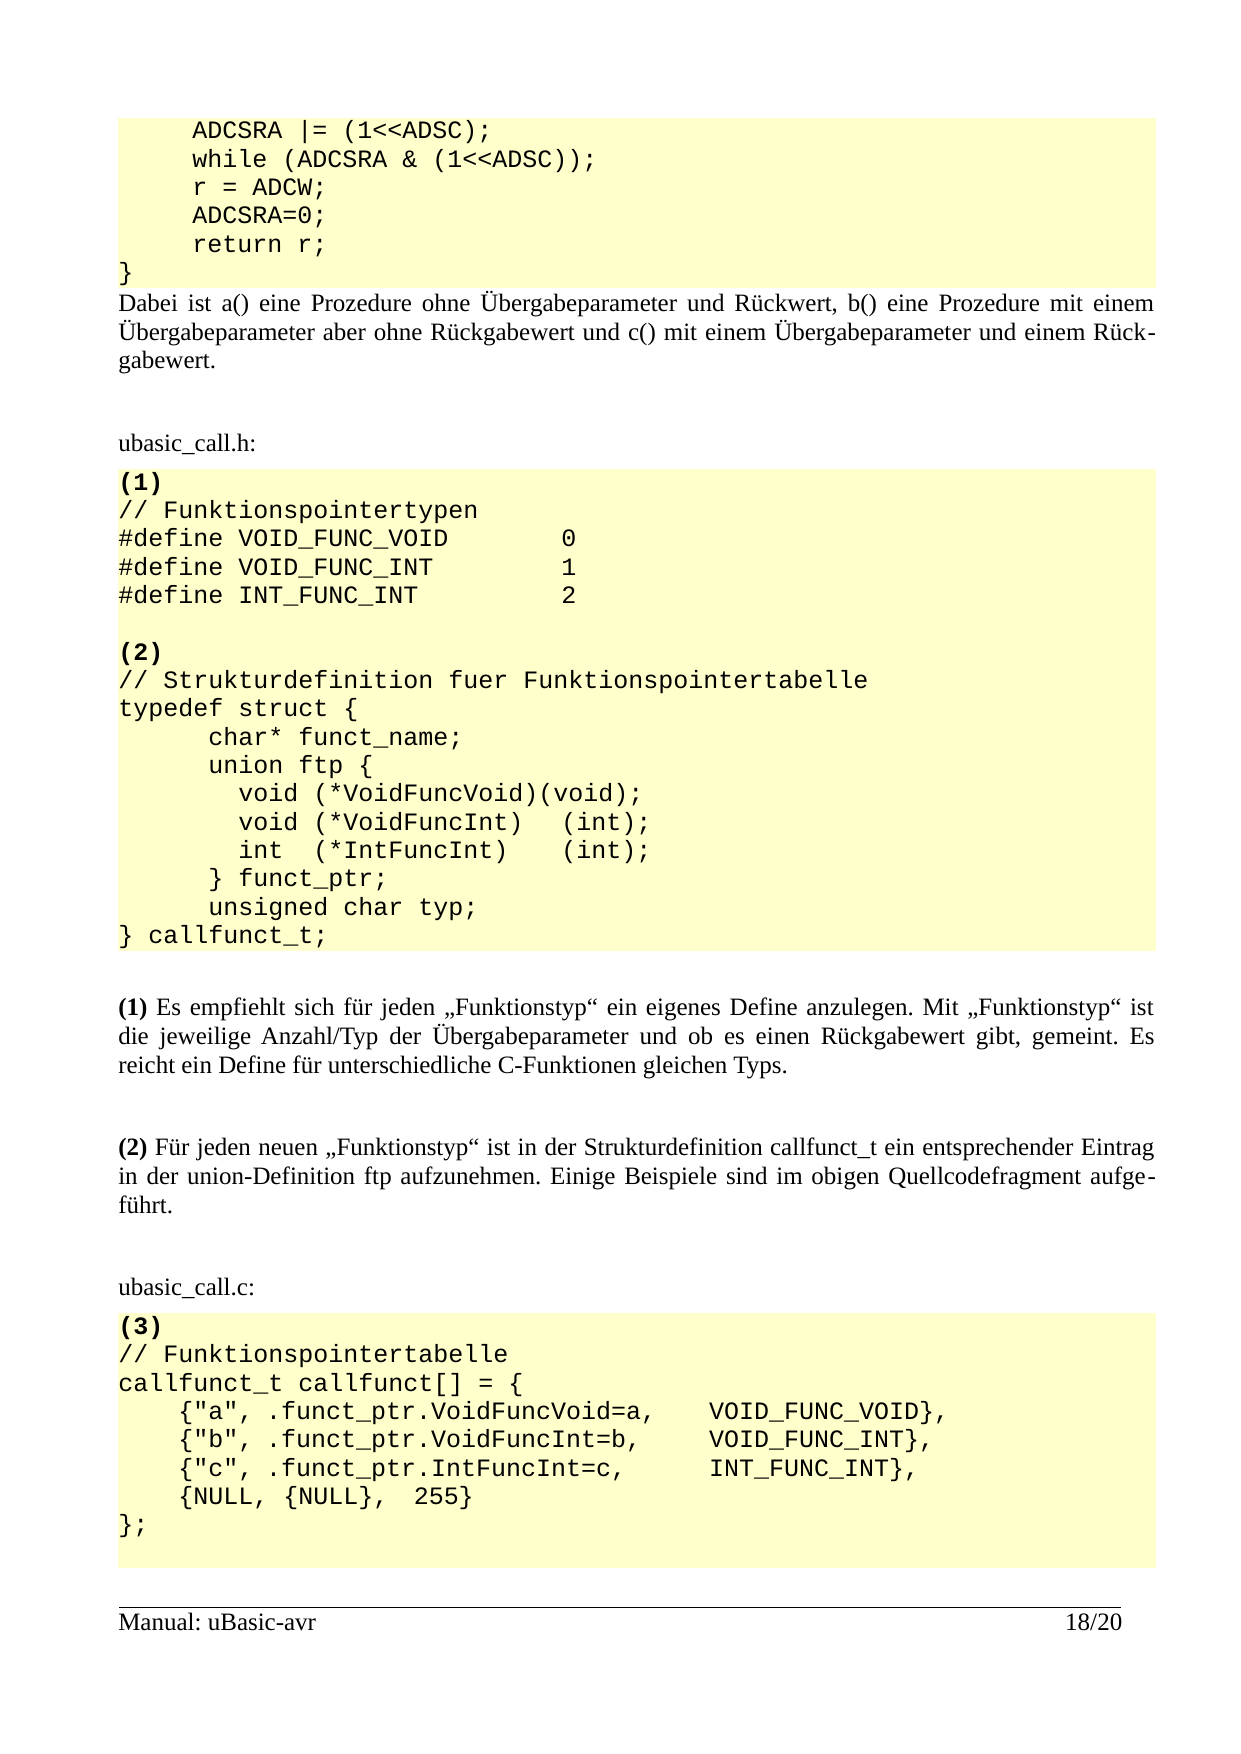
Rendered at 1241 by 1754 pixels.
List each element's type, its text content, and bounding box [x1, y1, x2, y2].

text r = ADCW; [118, 175, 1156, 203]
text (1) Es empfiehlt sich für jeden „Funktionstyp“ ein eigenes Define anzulegen. Mit „Funktionstyp“ ist die jeweilige Anzahl/Typ der Übergabeparameter und ob es einen Rückgabewert gibt, gemeint. Es reicht ein Define für unterschiedliche C-Funktionen gleichen Typs. [118, 992, 1156, 1078]
text callfunct_t callfunct[] = { [118, 1370, 1156, 1398]
text } [118, 260, 1156, 288]
text } funct_ptr; [118, 866, 1156, 894]
text union ftp { [118, 753, 1156, 781]
text while (ADCSRA & (1<<ADSC)); [118, 146, 1156, 175]
text void (*VoidFuncInt) (int); [118, 809, 1156, 838]
text int (*IntFuncInt) (int); [118, 838, 1156, 866]
text {NULL, {NULL}, 255} [118, 1483, 1156, 1512]
text {"a", .funct_ptr.VoidFuncVoid=a, VOID_FUNC_VOID}, [118, 1398, 1156, 1427]
text (2) Für jeden neuen „Funktionstyp“ ist in der Strukturdefinition callfunct_t ein entsprechender Eintrag in der union-Definition ftp aufzunehmen. Einige Beispiele sind im obigen Quellcodefragment aufge­führt. [118, 1132, 1156, 1218]
text ubasic_call.h: [118, 428, 1156, 457]
text (1) [118, 469, 1156, 498]
text } callfunct_t; [118, 923, 1156, 951]
text ubasic_call.c: [118, 1272, 1156, 1301]
text (3) [118, 1313, 1156, 1342]
text // Strukturdefinition fuer Funktionspointertabelle [118, 668, 1156, 696]
text }; [118, 1512, 1156, 1540]
text #define VOID_FUNC_VOID 0 [118, 526, 1156, 554]
text #define VOID_FUNC_INT 1 [118, 554, 1156, 583]
text {"b", .funct_ptr.VoidFuncInt=b, VOID_FUNC_INT}, [118, 1427, 1156, 1455]
text {"c", .funct_ptr.IntFuncInt=c, INT_FUNC_INT}, [118, 1455, 1156, 1483]
text // Funktionspointertypen [118, 498, 1156, 526]
text (2) [118, 639, 1156, 668]
text #define INT_FUNC_INT 2 [118, 583, 1156, 611]
text void (*VoidFuncVoid)(void); [118, 781, 1156, 809]
text unsigned char typ; [118, 894, 1156, 923]
text char* funct_name; [118, 724, 1156, 753]
text return r; [118, 231, 1156, 260]
text typedef struct { [118, 696, 1156, 724]
text Dabei ist a() eine Prozedure ohne Übergabeparameter und Rückwert, b() eine Prozedure mit einem Übergabeparameter aber ohne Rückgabewert und c() mit einem Übergabeparameter und einem Rück­gabewert. [118, 288, 1156, 374]
text ADCSRA=0; [118, 203, 1156, 231]
text // Funktionspointertabelle [118, 1342, 1156, 1370]
text ADCSRA |= (1<<ADSC); [118, 118, 1156, 146]
